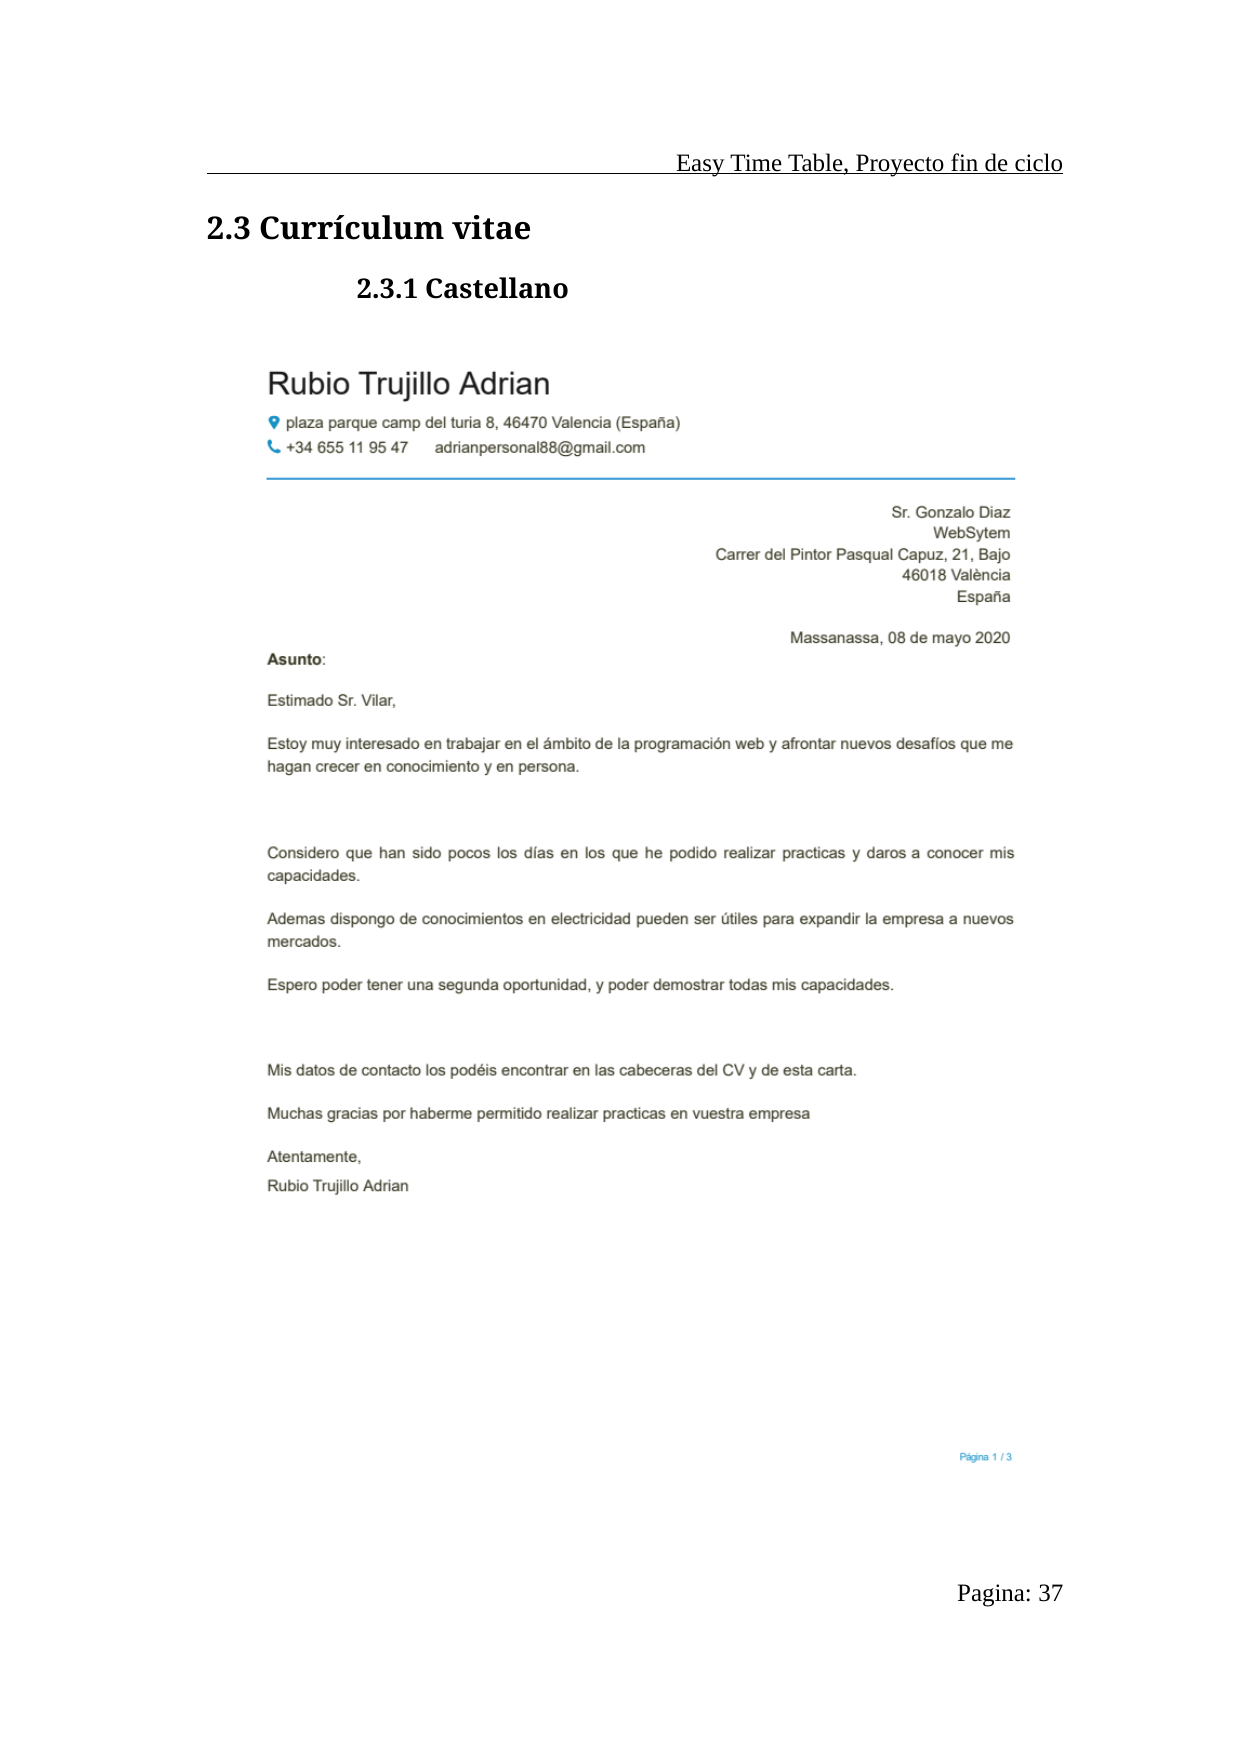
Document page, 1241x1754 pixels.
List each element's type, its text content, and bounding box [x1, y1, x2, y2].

picture [206, 308, 1063, 1521]
text 2.3.1 Castellano [207, 270, 1063, 307]
text 2.3 Currículum vitae [207, 206, 1063, 248]
